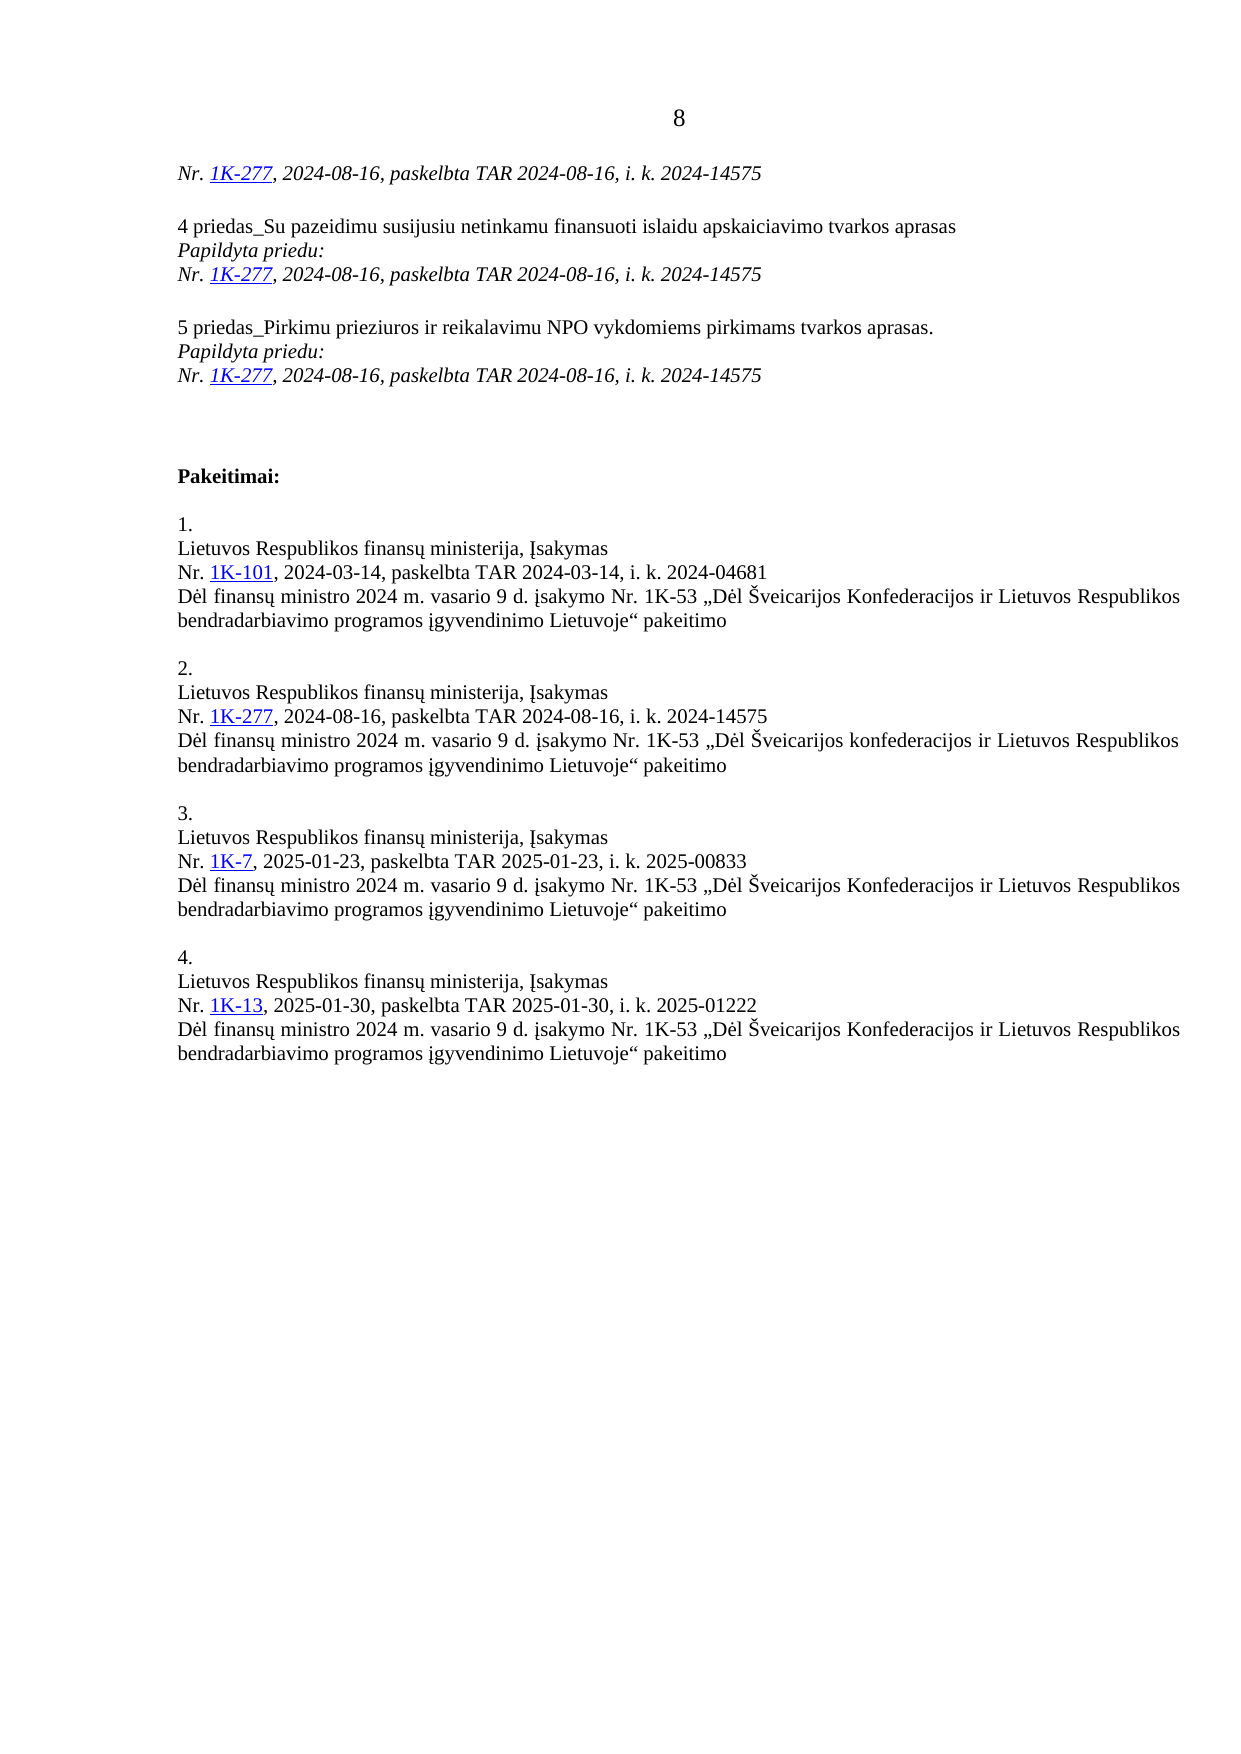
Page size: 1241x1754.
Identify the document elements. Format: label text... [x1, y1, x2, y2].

text Nr. 1K-277, 2024-08-16, paskelbta TAR 2024-08-16, i. k. 2024-14575 [177, 363, 1181, 387]
text Lietuvos Respublikos finansų ministerija, Įsakymas [177, 969, 1181, 993]
text Nr. 1K-277, 2024-08-16, paskelbta TAR 2024-08-16, i. k. 2024-14575 [177, 704, 1181, 728]
text Lietuvos Respublikos finansų ministerija, Įsakymas [177, 536, 1181, 560]
text Nr. 1K-101, 2024-03-14, paskelbta TAR 2024-03-14, i. k. 2024-04681 [177, 560, 1181, 584]
text 2. [177, 656, 1181, 680]
text Papildyta priedu: [177, 238, 1181, 262]
text 3. [177, 801, 1181, 825]
text 1. [177, 512, 1181, 536]
text Dėl finansų ministro 2024 m. vasario 9 d. įsakymo Nr. 1K-53 „Dėl Šveicarijos Konfederacijos ir Lietuvos Respublikos bendradarbiavimo programos įgyvendinimo Lietuvoje“ pakeitimo [177, 1017, 1181, 1065]
text Dėl finansų ministro 2024 m. vasario 9 d. įsakymo Nr. 1K-53 „Dėl Šveicarijos Konfederacijos ir Lietuvos Respublikos bendradarbiavimo programos įgyvendinimo Lietuvoje“ pakeitimo [177, 873, 1181, 921]
text 4. [177, 945, 1181, 969]
text Lietuvos Respublikos finansų ministerija, Įsakymas [177, 680, 1181, 704]
text 5 priedas_Pirkimu prieziuros ir reikalavimu NPO vykdomiems pirkimams tvarkos aprasas. [177, 315, 1181, 339]
text Dėl finansų ministro 2024 m. vasario 9 d. įsakymo Nr. 1K-53 „Dėl Šveicarijos konfederacijos ir Lietuvos Respublikos bendradarbiavimo programos įgyvendinimo Lietuvoje“ pakeitimo [177, 728, 1181, 777]
text Nr. 1K-277, 2024-08-16, paskelbta TAR 2024-08-16, i. k. 2024-14575 [177, 161, 1181, 185]
text Pakeitimai: [177, 464, 1181, 488]
text Nr. 1K-13, 2025-01-30, paskelbta TAR 2025-01-30, i. k. 2025-01222 [177, 993, 1181, 1017]
text Lietuvos Respublikos finansų ministerija, Įsakymas [177, 825, 1181, 849]
text Papildyta priedu: [177, 339, 1181, 363]
text Dėl finansų ministro 2024 m. vasario 9 d. įsakymo Nr. 1K-53 „Dėl Šveicarijos Konfederacijos ir Lietuvos Respublikos bendradarbiavimo programos įgyvendinimo Lietuvoje“ pakeitimo [177, 584, 1181, 632]
text Nr. 1K-277, 2024-08-16, paskelbta TAR 2024-08-16, i. k. 2024-14575 [177, 262, 1181, 286]
text 4 priedas_Su pazeidimu susijusiu netinkamu finansuoti islaidu apskaiciavimo tvarkos aprasas [177, 214, 1181, 238]
text Nr. 1K-7, 2025-01-23, paskelbta TAR 2025-01-23, i. k. 2025-00833 [177, 849, 1181, 873]
